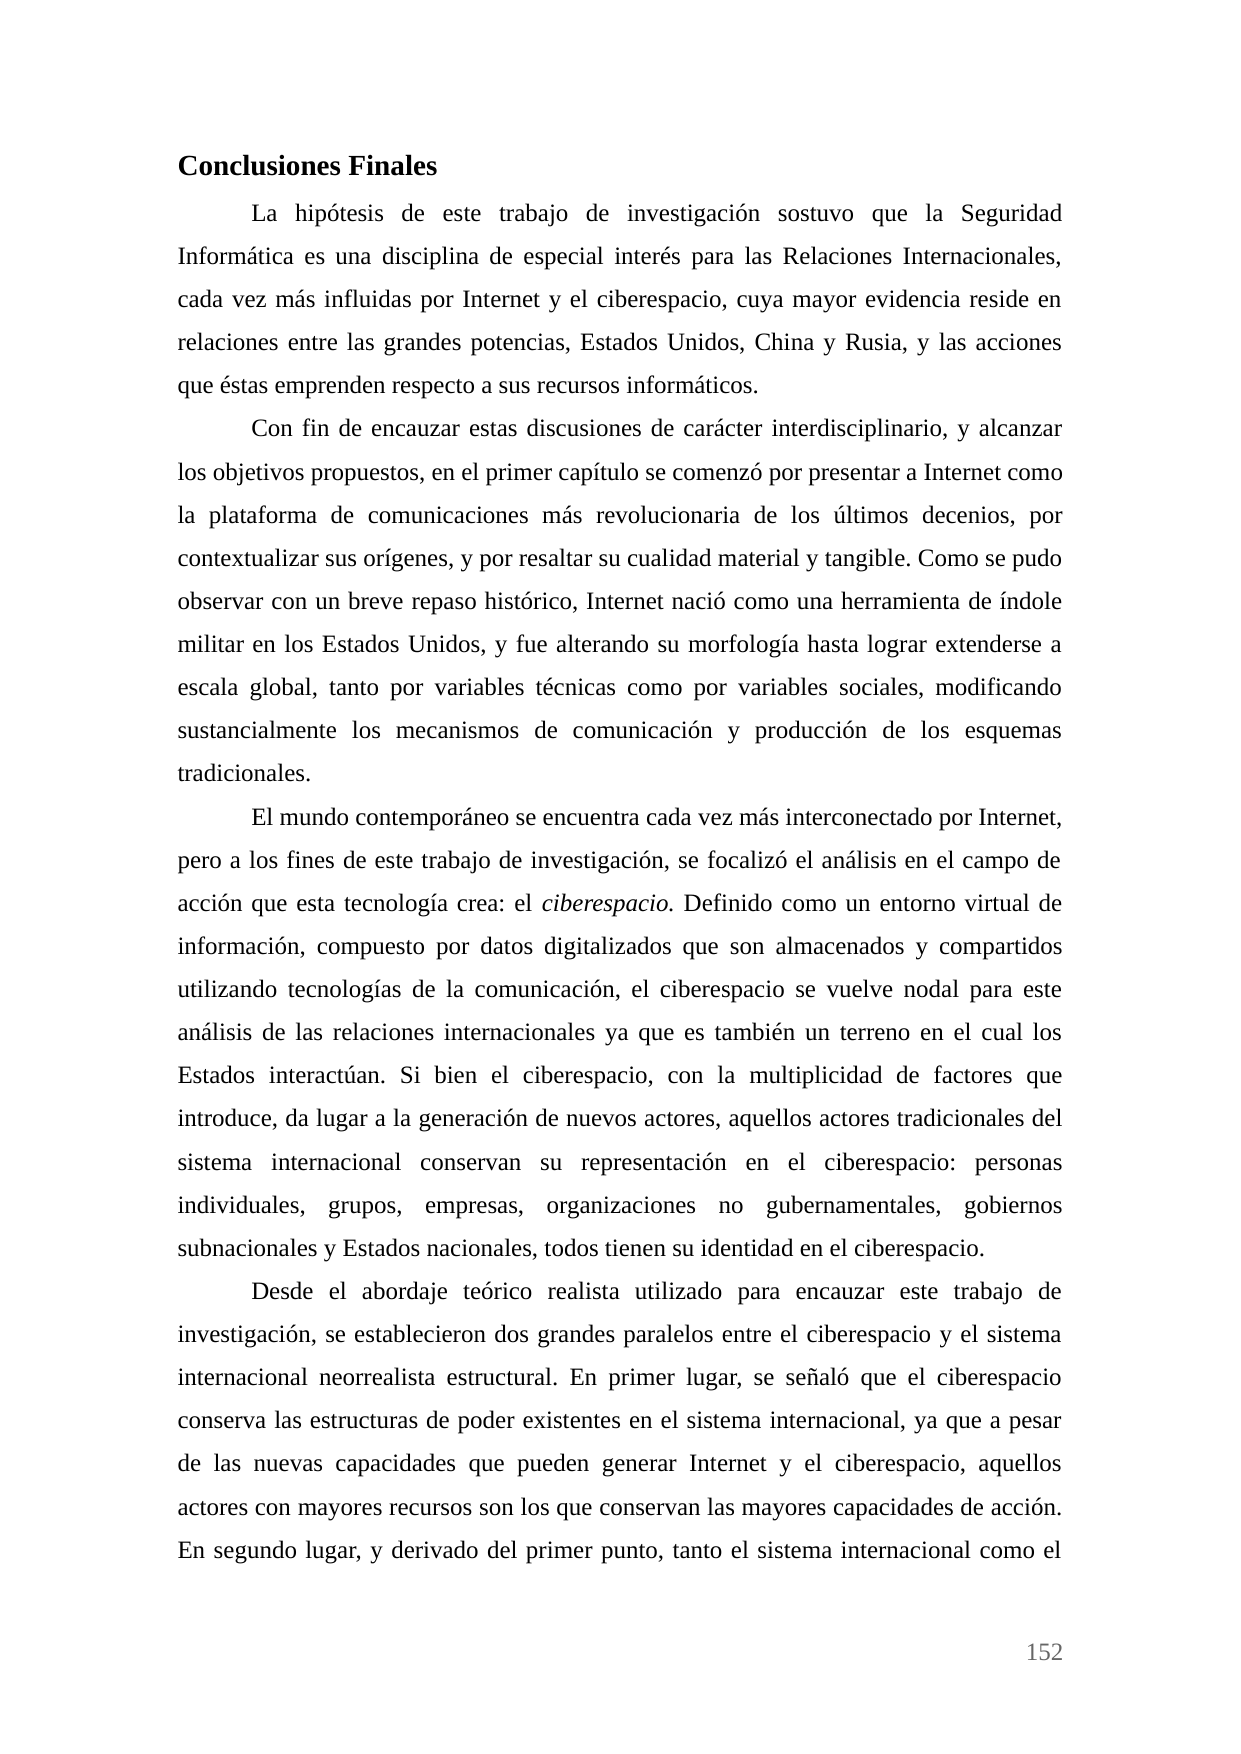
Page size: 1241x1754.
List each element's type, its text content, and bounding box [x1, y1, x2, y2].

text Conclusiones Finales [177, 148, 1063, 181]
text Con fin de encauzar estas discusiones de carácter interdisciplinario, y alcanzar los objetivos propuestos, en el primer capítulo se comenzó por presentar a Internet como la plataforma de comunicaciones más revolucionaria de los últimos decenios, por contextualizar sus orígenes, y por resaltar su cualidad material y tangible. Como se pudo observar con un breve repaso histórico, Internet nació como una herramienta de índole militar en los Estados Unidos, y fue alterando su morfología hasta lograr extenderse a escala global, tanto por variables técnicas como por variables sociales, modificando sustancialmente los mecanismos de comunicación y producción de los esquemas tradicionales. [177, 413, 1063, 787]
text Desde el abordaje teórico realista utilizado para encauzar este trabajo de investigación, se establecieron dos grandes paralelos entre el ciberespacio y el sistema internacional neorrealista estructural. En primer lugar, se señaló que el ciberespacio conserva las estructuras de poder existentes en el sistema internacional, ya que a pesar de las nuevas capacidades que pueden generar Internet y el ciberespacio, aquellos actores con mayores recursos son los que conservan las mayores capacidades de acción. En segundo lugar, y derivado del primer punto, tanto el sistema internacional como el [177, 1276, 1063, 1563]
text El mundo contemporáneo se encuentra cada vez más interconectado por Internet, pero a los fines de este trabajo de investigación, se focalizó el análisis en el campo de acción que esta tecnología crea: el ciberespacio. Definido como un entorno virtual de información, compuesto por datos digitalizados que son almacenados y compartidos utilizando tecnologías de la comunicación, el ciberespacio se vuelve nodal para este análisis de las relaciones internacionales ya que es también un terreno en el cual los Estados interactúan. Si bien el ciberespacio, con la multiplicidad de factores que introduce, da lugar a la generación de nuevos actores, aquellos actores tradicionales del sistema internacional conservan su representación en el ciberespacio: personas individuales, grupos, empresas, organizaciones no gubernamentales, gobiernos subnacionales y Estados nacionales, todos tienen su identidad en el ciberespacio. [177, 802, 1063, 1262]
text La hipótesis de este trabajo de investigación sostuvo que la Seguridad Informática es una disciplina de especial interés para las Relaciones Internacionales, cada vez más influidas por Internet y el ciberespacio, cuya mayor evidencia reside en relaciones entre las grandes potencias, Estados Unidos, China y Rusia, y las acciones que éstas emprenden respecto a sus recursos informáticos. [177, 198, 1063, 399]
